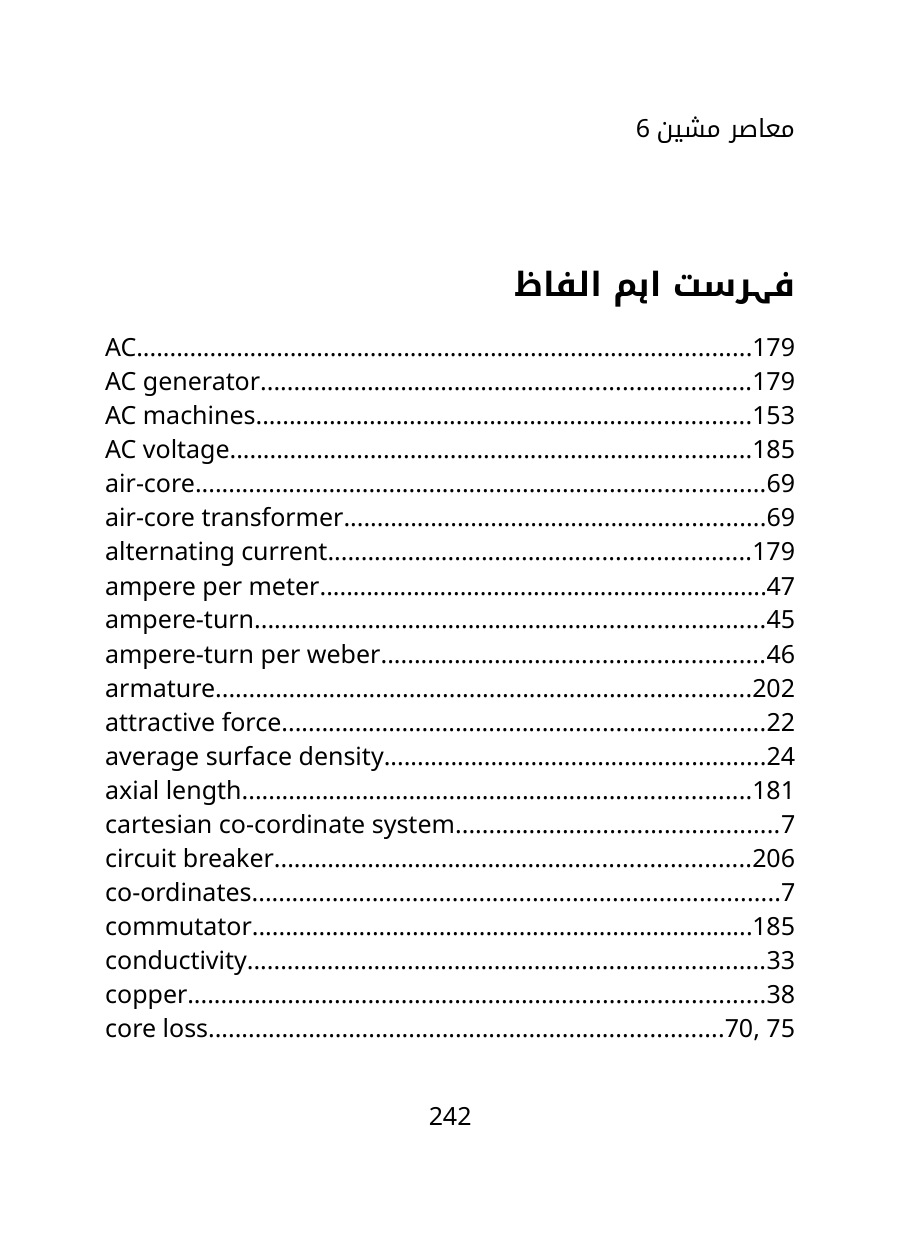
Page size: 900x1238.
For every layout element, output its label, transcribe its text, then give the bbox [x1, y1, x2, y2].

text conductivity 33 [105, 943, 795, 977]
text alternating current 179 [105, 534, 795, 568]
text armature 202 [105, 670, 795, 704]
text ampere per meter 47 [105, 568, 795, 602]
text attractive force 22 [105, 704, 795, 738]
text copper 38 [105, 977, 795, 1011]
text co-ordinates 7 [105, 875, 795, 909]
text ampere-turn 45 [105, 602, 795, 636]
text AC generator 179 [105, 364, 795, 398]
text commutator 185 [105, 909, 795, 943]
subtitle فہرست اہم الفاظ [105, 254, 795, 317]
text average surface density 24 [105, 738, 795, 772]
text circuit breaker 206 [105, 841, 795, 875]
text axial length 181 [105, 772, 795, 807]
text ampere-turn per weber 46 [105, 636, 795, 670]
text AC 179 [105, 330, 795, 364]
text AC voltage 185 [105, 432, 795, 466]
text AC machines 153 [105, 398, 795, 432]
text cartesian co-cordinate system 7 [105, 807, 795, 841]
text core loss 70, 75 [105, 1011, 795, 1045]
text air-core transformer 69 [105, 500, 795, 534]
text air-core 69 [105, 466, 795, 500]
